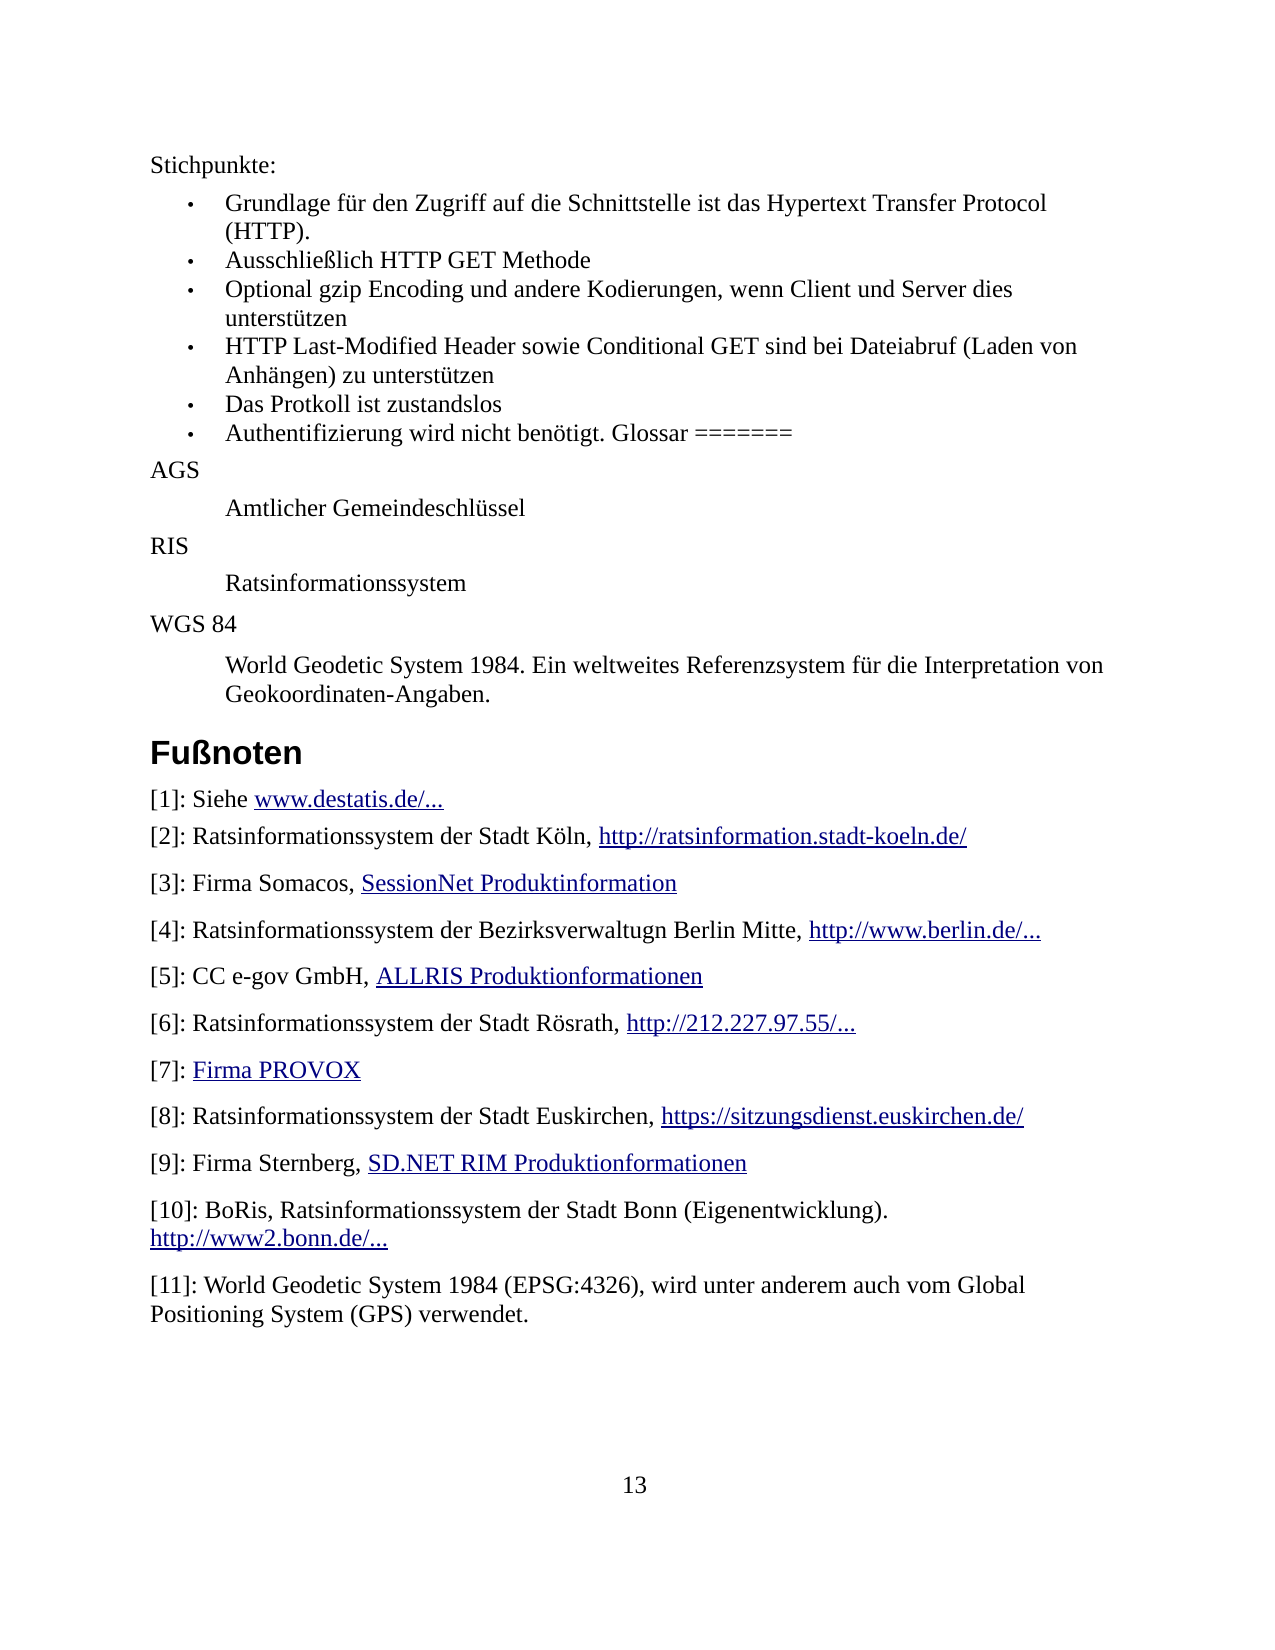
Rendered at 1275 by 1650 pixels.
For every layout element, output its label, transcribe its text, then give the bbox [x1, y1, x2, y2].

text RIS [150, 531, 1125, 559]
text [3]: Firma Somacos, SessionNet Produktinformation [150, 868, 1125, 897]
subtitle Fußnoten [150, 732, 1125, 771]
text WGS 84 [150, 609, 1125, 638]
text [7]: Firma PROVOX [150, 1055, 1125, 1083]
text Amtlicher Gemeindeschlüssel [225, 493, 1125, 522]
text [10]: BoRis, Ratsinformationssystem der Stadt Bonn (Eigenentwicklung). http://www2.bonn.de/... [150, 1195, 1125, 1252]
text [5]: CC e-gov GmbH, ALLRIS Produktionformationen [150, 961, 1125, 990]
list HTTP Last-Modified Header sowie Conditional GET sind bei Dateiabruf (Laden von Anhängen) zu unterstützen [187, 331, 1125, 389]
text [8]: Ratsinformationssystem der Stadt Euskirchen, https://sitzungsdienst.euskirchen.de/ [150, 1101, 1125, 1130]
text [9]: Firma Sternberg, SD.NET RIM Produktionformationen [150, 1148, 1125, 1177]
list Ausschließlich HTTP GET Methode [187, 245, 1125, 274]
text [1]: Siehe www.destatis.de/... [150, 784, 1125, 812]
text Stichpunkte: [150, 150, 1125, 179]
text AGS [150, 455, 1125, 484]
list Optional gzip Encoding und andere Kodierungen, wenn Client und Server dies unterstützen [187, 274, 1125, 331]
text [4]: Ratsinformationssystem der Bezirksverwaltugn Berlin Mitte, http://www.berlin.de/... [150, 915, 1125, 943]
text [6]: Ratsinformationssystem der Stadt Rösrath, http://212.227.97.55/... [150, 1008, 1125, 1037]
list Authentifizierung wird nicht benötigt. Glossar ======= [187, 418, 1125, 446]
text World Geodetic System 1984. Ein weltweites Referenzsystem für die Interpretation von Geokoordinaten-Angaben. [225, 650, 1125, 707]
list Grundlage für den Zugriff auf die Schnittstelle ist das Hypertext Transfer Protocol (HTTP). [187, 188, 1125, 245]
text Ratsinformationssystem [225, 568, 1125, 597]
list Das Protkoll ist zustandslos [187, 389, 1125, 418]
text [11]: World Geodetic System 1984 (EPSG:4326), wird unter anderem auch vom Global Positioning System (GPS) verwendet. [150, 1270, 1125, 1328]
text [2]: Ratsinformationssystem der Stadt Köln, http://ratsinformation.stadt-koeln.de/ [150, 821, 1125, 850]
